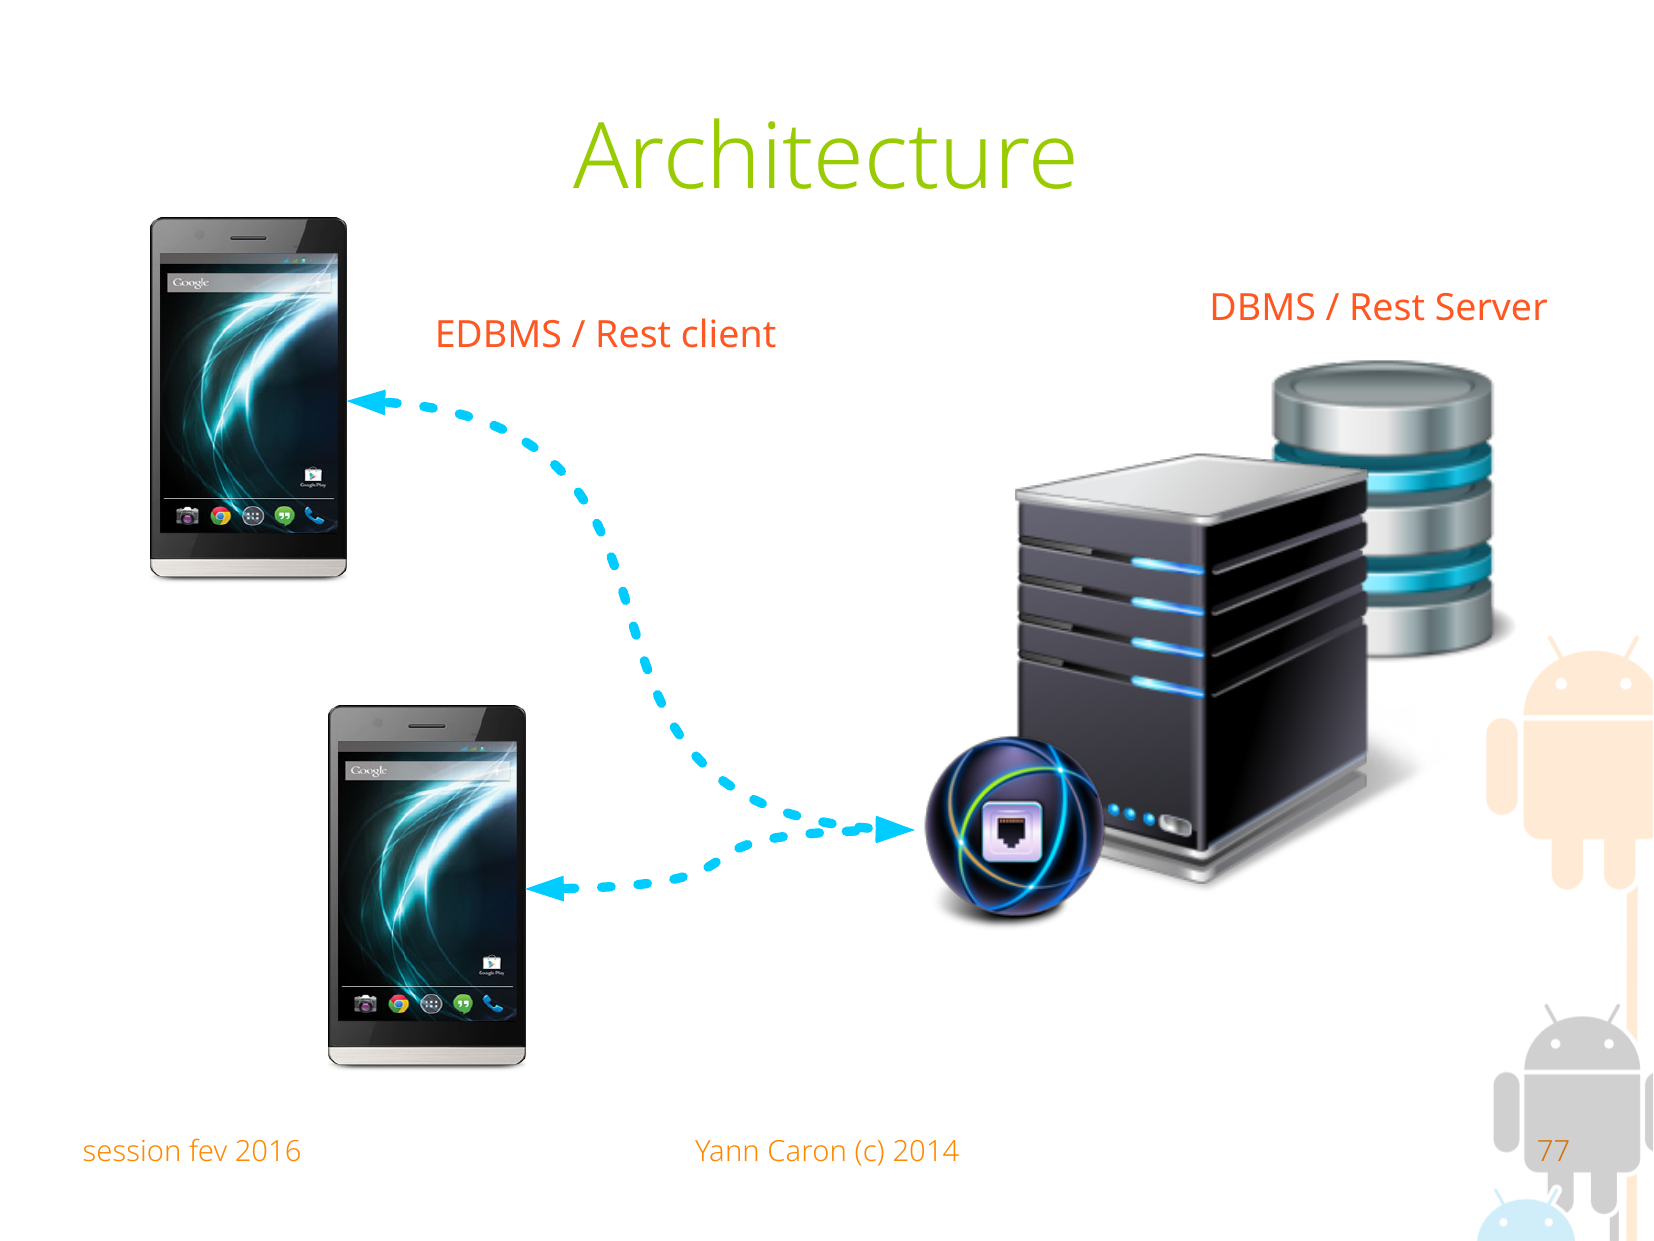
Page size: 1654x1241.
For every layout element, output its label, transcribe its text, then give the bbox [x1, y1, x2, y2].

text_box DBMS / Rest Server [1194, 273, 1547, 333]
picture [150, 216, 1654, 1241]
text_box EDBMS / Rest client [420, 300, 778, 360]
title Architecture [82, 49, 1571, 257]
